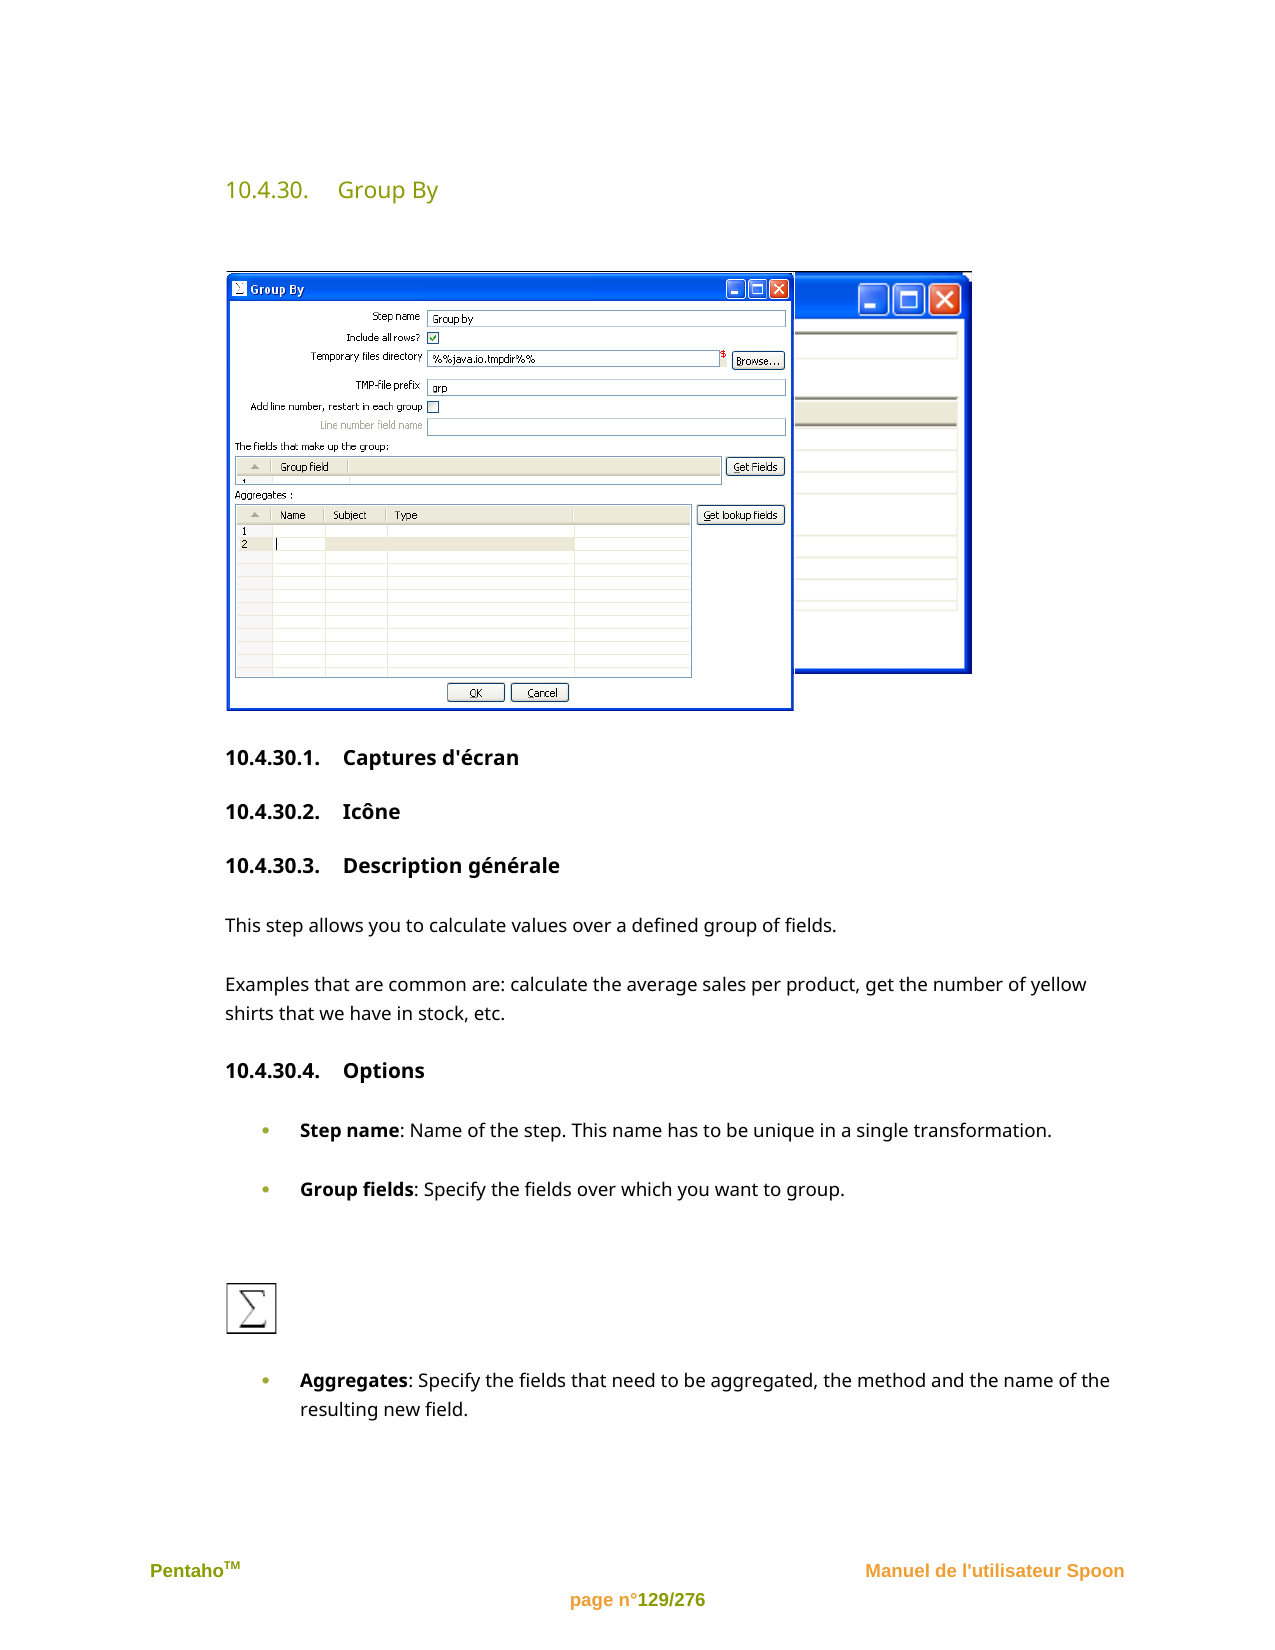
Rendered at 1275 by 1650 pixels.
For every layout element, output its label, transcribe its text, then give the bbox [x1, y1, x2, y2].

list Step name: Name of the step. This name has to be unique in a single transformation. [262, 1114, 1125, 1143]
list Group fields: Specify the fields over which you want to group. [262, 1173, 1125, 1202]
subtitle Group By [225, 175, 1125, 204]
subtitle Description générale [225, 850, 1125, 879]
picture [226, 1283, 277, 1334]
subtitle Options [225, 1055, 1125, 1084]
picture [226, 273, 794, 711]
subtitle Captures d'écran [225, 229, 1125, 771]
text This step allows you to calculate values over a defined group of fields. [225, 909, 1125, 938]
text Examples that are common are: calculate the average sales per product, get the number of yellow shirts that we have in stock, etc. [225, 968, 1125, 1026]
subtitle Icône [225, 796, 1125, 825]
list Aggregates: Specify the fields that need to be aggregated, the method and the name of the resulting new field. [262, 1231, 1125, 1422]
